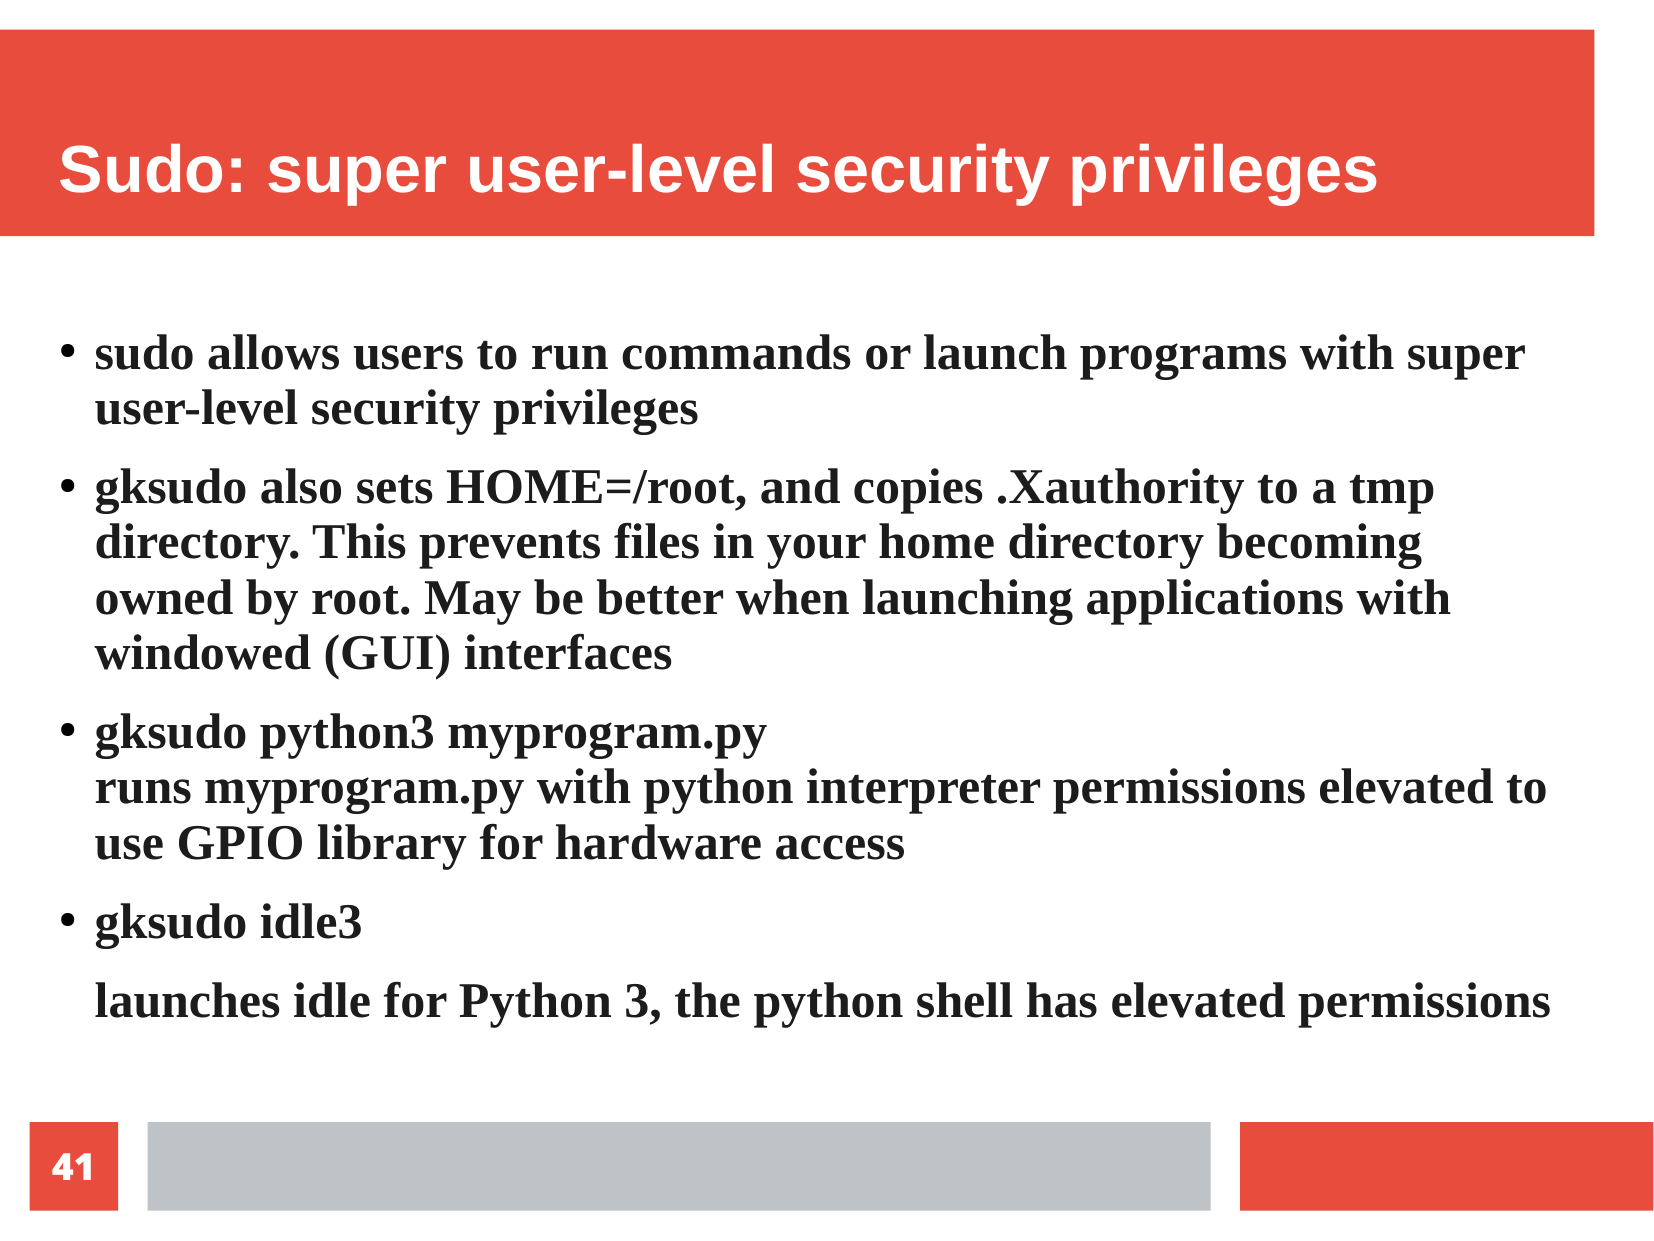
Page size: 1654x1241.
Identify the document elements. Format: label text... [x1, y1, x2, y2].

title Sudo: super user-level security privileges [59, 59, 1595, 207]
list sudo allows users to run commands or launch programs with super user-level security privileges gksudo also sets HOME=/root, and copies .Xauthority to a tmp directory. This prevents files in your home directory becoming owned by root. May be better when launching applications with windowed (GUI) interfaces gksudo python3 myprogram.py runs myprogram.py with python interpreter permissions elevated to use GPIO library for hardware access gksudo idle3 launches idle for Python 3, the python shell has elevated permissions [59, 324, 1565, 1093]
